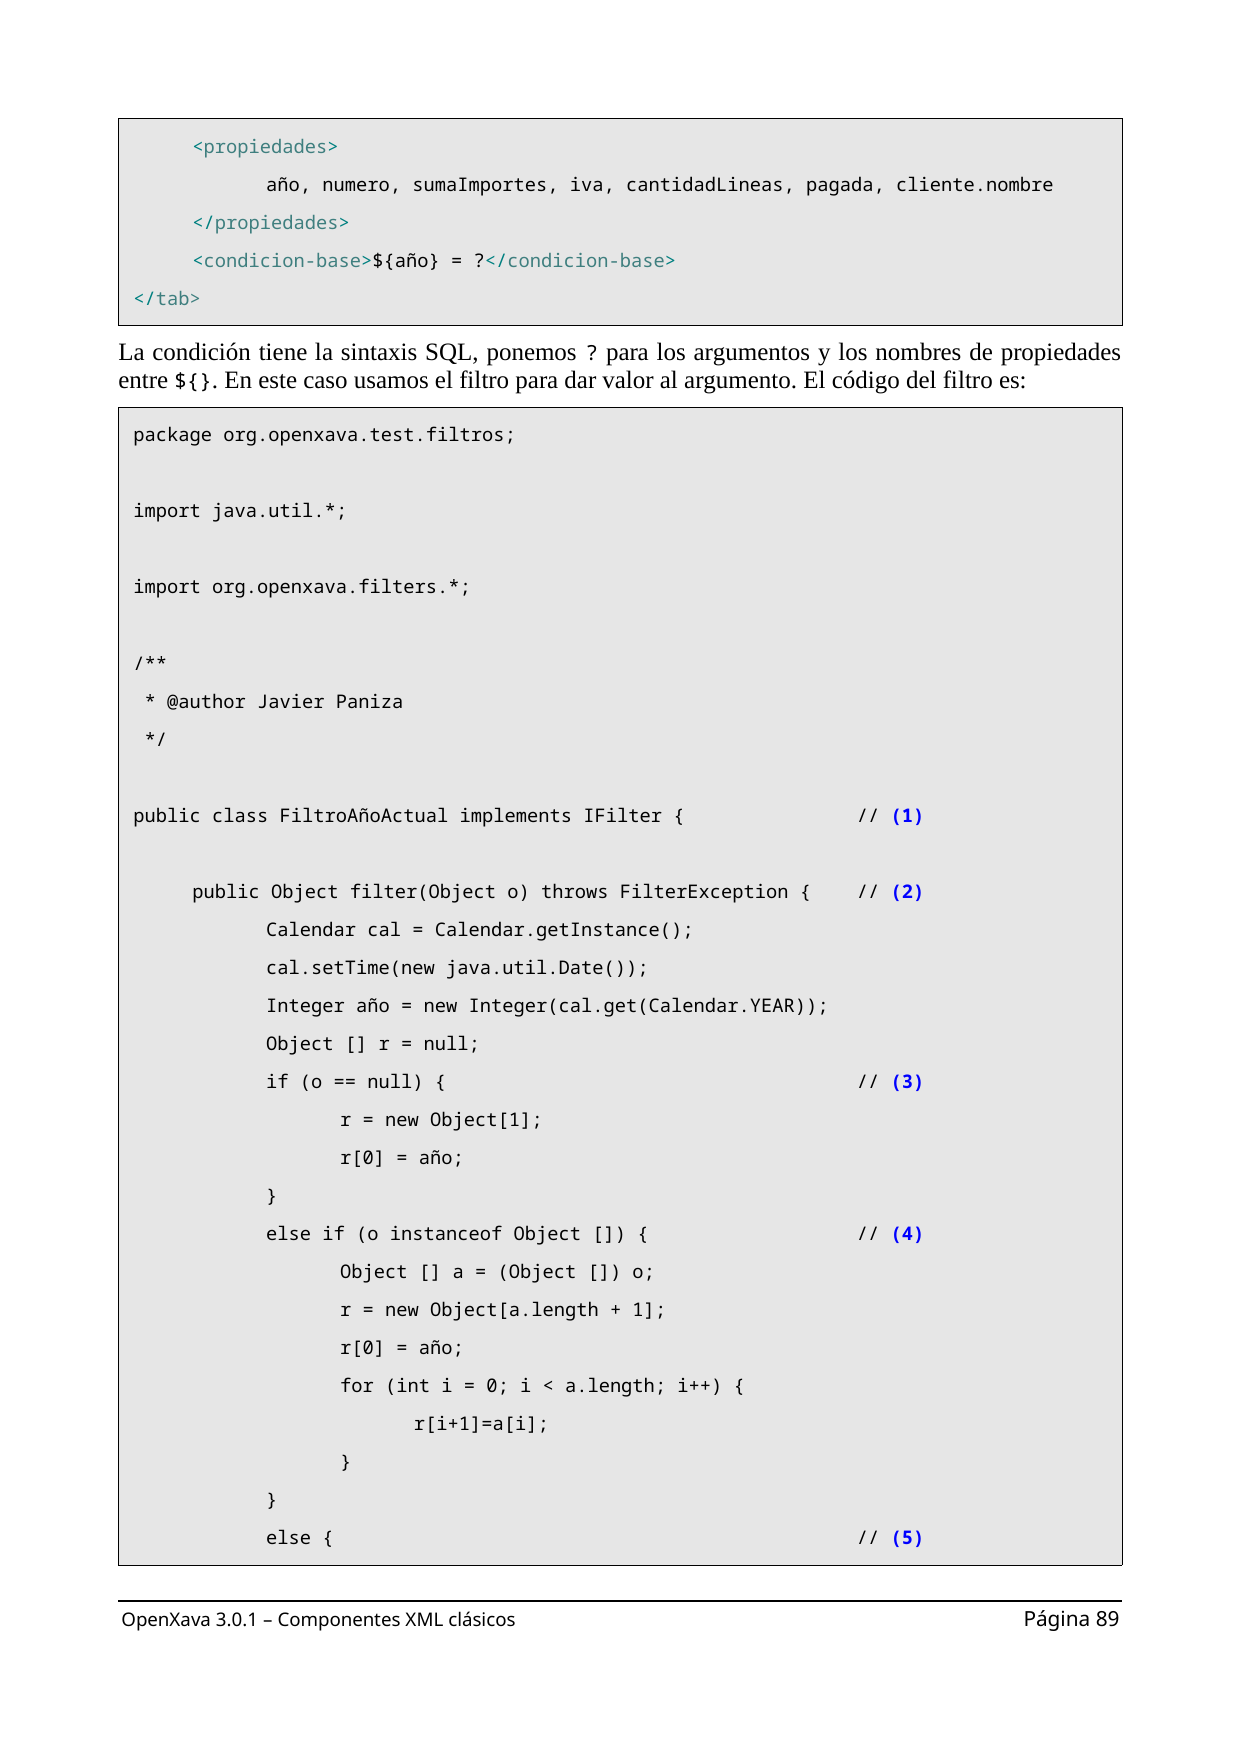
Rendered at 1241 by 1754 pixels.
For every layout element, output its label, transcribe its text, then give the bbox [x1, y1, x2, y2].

text public class FiltroAñoActual implements IFilter { // (1) [119, 787, 1122, 825]
text La condición tiene la sintaxis SQL, ponemos ? para los argumentos y los nombres de propiedades entre ${}. En este caso usamos el filtro para dar valor al argumento. El código del filtro es: [118, 338, 1122, 394]
text package org.openxava.test.filtros; [119, 408, 1122, 445]
text } [119, 1433, 1122, 1472]
text import java.util.*; [119, 483, 1122, 521]
text r[0] = año; [119, 1319, 1122, 1357]
text <propiedades> [119, 119, 1122, 156]
text public Object filter(Object o) throws FilterException { // (2) [119, 863, 1122, 901]
text import org.openxava.filters.*; [119, 559, 1122, 597]
text * @author Javier Paniza [119, 673, 1122, 711]
text r[i+1]=a[i]; [119, 1396, 1122, 1433]
text <condicion-base>${año} = ?</condicion-base> [119, 232, 1122, 270]
text Object [] a = (Object []) o; [119, 1243, 1122, 1281]
text año, numero, sumaImportes, iva, cantidadLineas, pagada, cliente.nombre [119, 156, 1122, 194]
text Integer año = new Integer(cal.get(Calendar.YEAR)); [119, 977, 1122, 1015]
text cal.setTime(new java.util.Date()); [119, 939, 1122, 977]
text else { // (5) [119, 1509, 1122, 1565]
text Calendar cal = Calendar.getInstance(); [119, 901, 1122, 939]
text } [119, 1472, 1122, 1509]
text </propiedades> [119, 194, 1122, 232]
text } [119, 1167, 1122, 1205]
text if (o == null) { // (3) [119, 1053, 1122, 1091]
text </tab> [119, 270, 1122, 325]
text r = new Object[1]; [119, 1091, 1122, 1129]
text Object [] r = null; [119, 1015, 1122, 1053]
text for (int i = 0; i < a.length; i++) { [119, 1357, 1122, 1396]
text */ [119, 711, 1122, 749]
text r[0] = año; [119, 1129, 1122, 1167]
text else if (o instanceof Object []) { // (4) [119, 1205, 1122, 1243]
text /** [119, 635, 1122, 673]
text r = new Object[a.length + 1]; [119, 1281, 1122, 1319]
